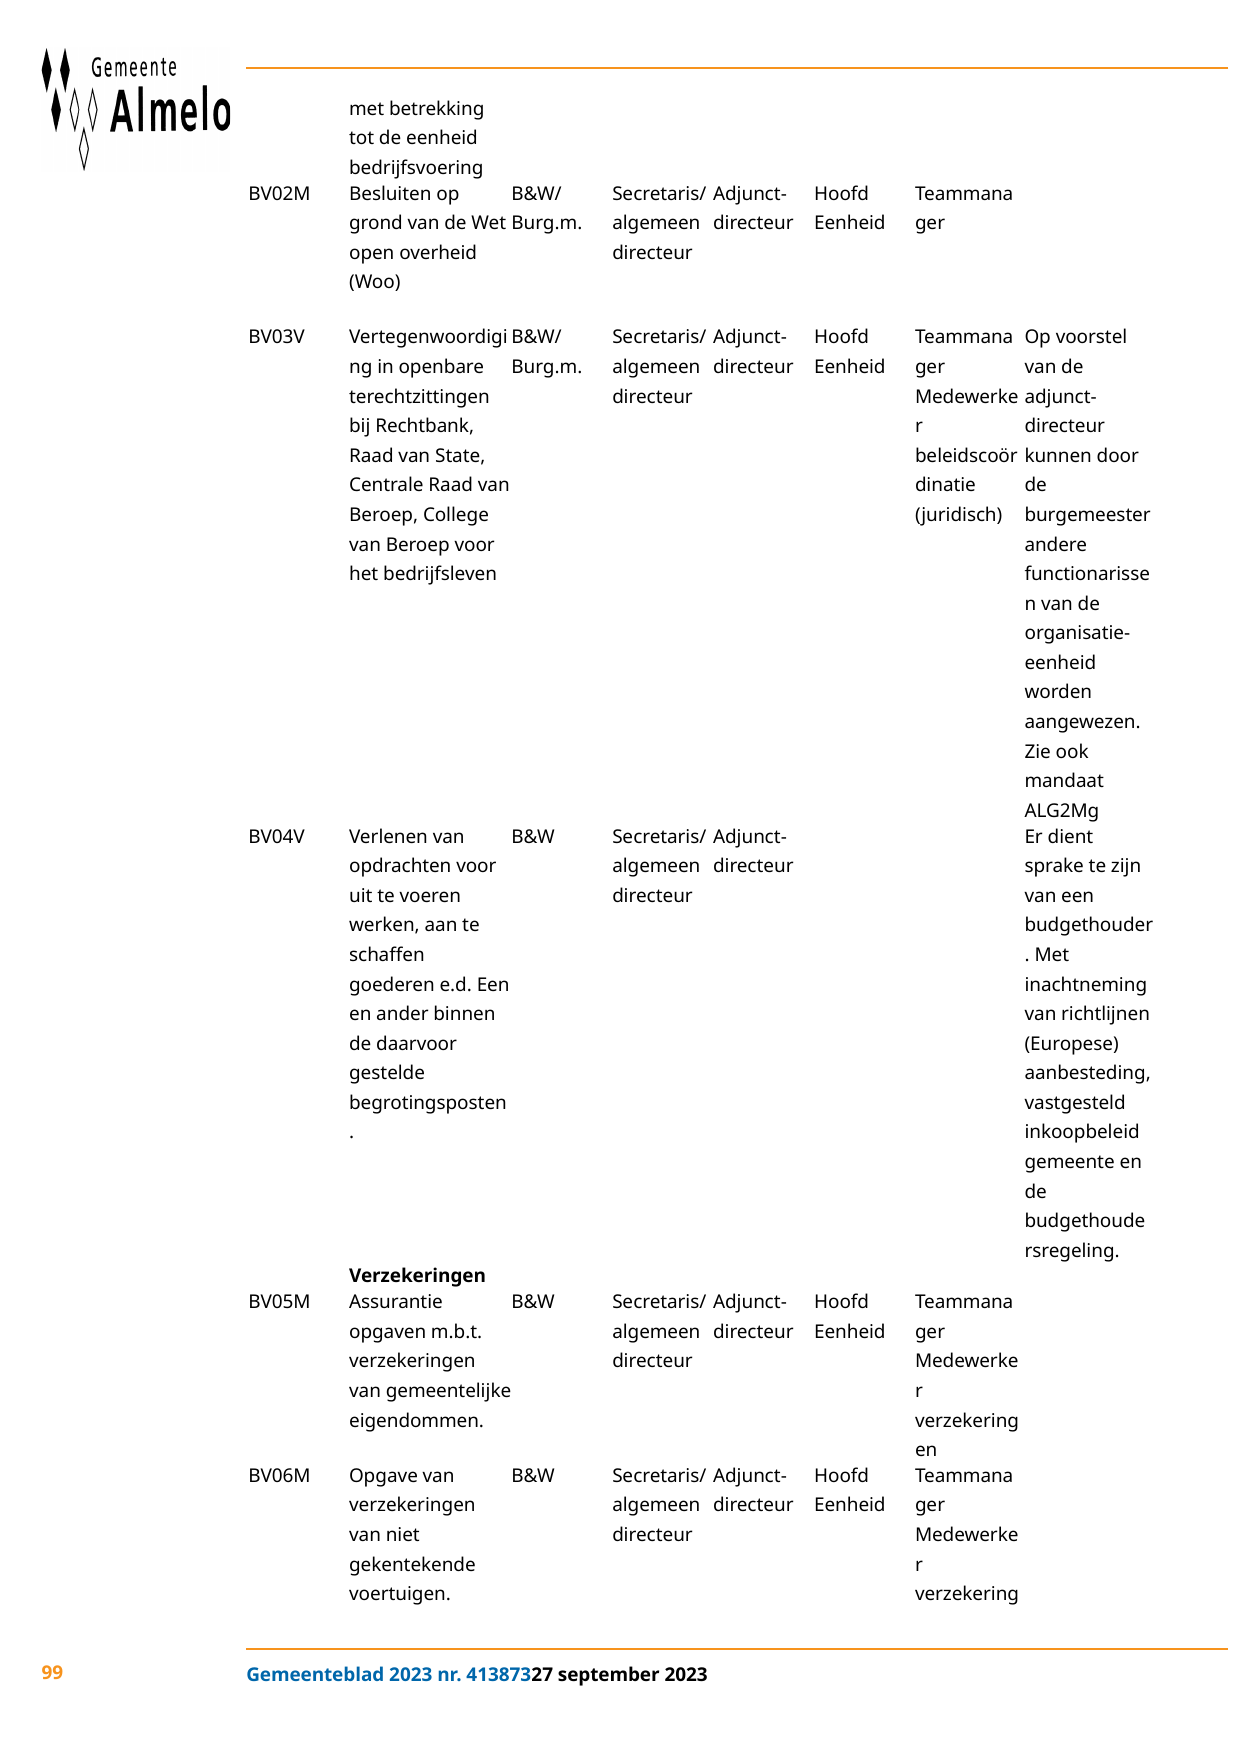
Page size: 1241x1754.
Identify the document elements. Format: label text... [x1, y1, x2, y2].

table_cell [915, 95, 1024, 180]
table_cell B&W [511, 1289, 612, 1462]
table_cell Hoofd Eenheid [814, 1289, 915, 1462]
table_cell Teammanager Medewerker verzekeringen [915, 1289, 1024, 1462]
table_cell B&W [511, 823, 612, 1263]
table_cell Hoofd Eenheid [814, 324, 915, 823]
table_cell Besluiten op grond van de Wet open overheid (Woo) [349, 180, 511, 324]
table_cell Opgave van verzekeringen van niet gekentekende voertuigen. [349, 1462, 511, 1606]
table_cell Vertegenwoordiging in openbare terechtzittingen bij Rechtbank, Raad van State, Centrale Raad van Beroep, College van Beroep voor het bedrijfsleven [349, 324, 511, 823]
table_cell Assurantie opgaven m.b.t. verzekeringen van gemeentelijke eigendommen. [349, 1289, 511, 1462]
table_cell BV06M [248, 1462, 349, 1606]
table_cell Adjunct-directeur [713, 1462, 814, 1606]
table_cell Er dient sprake te zijn van een budgethouder. Met inachtneming van richtlijnen (Europese) aanbesteding, vastgesteld inkoopbeleid gemeente en de budgethoudersregeling. [1024, 823, 1152, 1263]
table_cell [1024, 1462, 1152, 1606]
table_cell Secretaris/ algemeen directeur [612, 180, 713, 324]
table_cell Secretaris/ algemeen directeur [612, 324, 713, 823]
table_cell Adjunct-directeur [713, 324, 814, 823]
table_cell [713, 95, 814, 180]
table_cell Secretaris/ algemeen directeur [612, 1289, 713, 1462]
table_cell Verzekeringen [349, 1263, 511, 1288]
table_cell [612, 1263, 713, 1288]
table_cell B&W [511, 1462, 612, 1606]
table_cell met betrekking tot de eenheid bedrijfsvoering [349, 95, 511, 180]
table_cell Secretaris/ algemeen directeur [612, 823, 713, 1263]
table_cell [1024, 1289, 1152, 1462]
table_cell [814, 95, 915, 180]
table_cell Teammanager Medewerker beleidscoördinatie (juridisch) [915, 324, 1024, 823]
table_cell [248, 95, 349, 180]
table_cell [915, 823, 1024, 1263]
table_cell [248, 1263, 349, 1288]
table_cell [814, 823, 915, 1263]
table_cell BV05M [248, 1289, 349, 1462]
table_cell [612, 95, 713, 180]
table_cell Teammanager Medewerker verzekering [915, 1462, 1024, 1606]
picture [41, 47, 231, 172]
table_cell BV04V [248, 823, 349, 1263]
table_cell [511, 95, 612, 180]
table_cell BV03V [248, 324, 349, 823]
table_cell Verlenen van opdrachten voor uit te voeren werken, aan te schaffen goederen e.d. Een en ander binnen de daarvoor gestelde begrotingsposten. [349, 823, 511, 1263]
table_cell Hoofd Eenheid [814, 180, 915, 324]
table_cell [1024, 95, 1152, 180]
table_cell Teammanager [915, 180, 1024, 324]
table_cell [713, 1263, 814, 1288]
table_cell [814, 1263, 915, 1288]
table_cell B&W/ Burg.m. [511, 180, 612, 324]
table_cell Secretaris/ algemeen directeur [612, 1462, 713, 1606]
table_cell Op voorstel van de adjunct-directeur kunnen door de burgemeester andere functionarissen van de organisatie-eenheid worden aangewezen. Zie ook mandaat ALG2Mg [1024, 324, 1152, 823]
table_cell [1024, 180, 1152, 324]
table_cell B&W/ Burg.m. [511, 324, 612, 823]
table_cell Adjunct-directeur [713, 180, 814, 324]
table_cell [915, 1263, 1024, 1288]
table_cell Hoofd Eenheid [814, 1462, 915, 1606]
table_cell BV02M [248, 180, 349, 324]
table_cell Adjunct-directeur [713, 1289, 814, 1462]
table_cell [1024, 1263, 1152, 1288]
table_cell [511, 1263, 612, 1288]
table_cell Adjunct-directeur [713, 823, 814, 1263]
